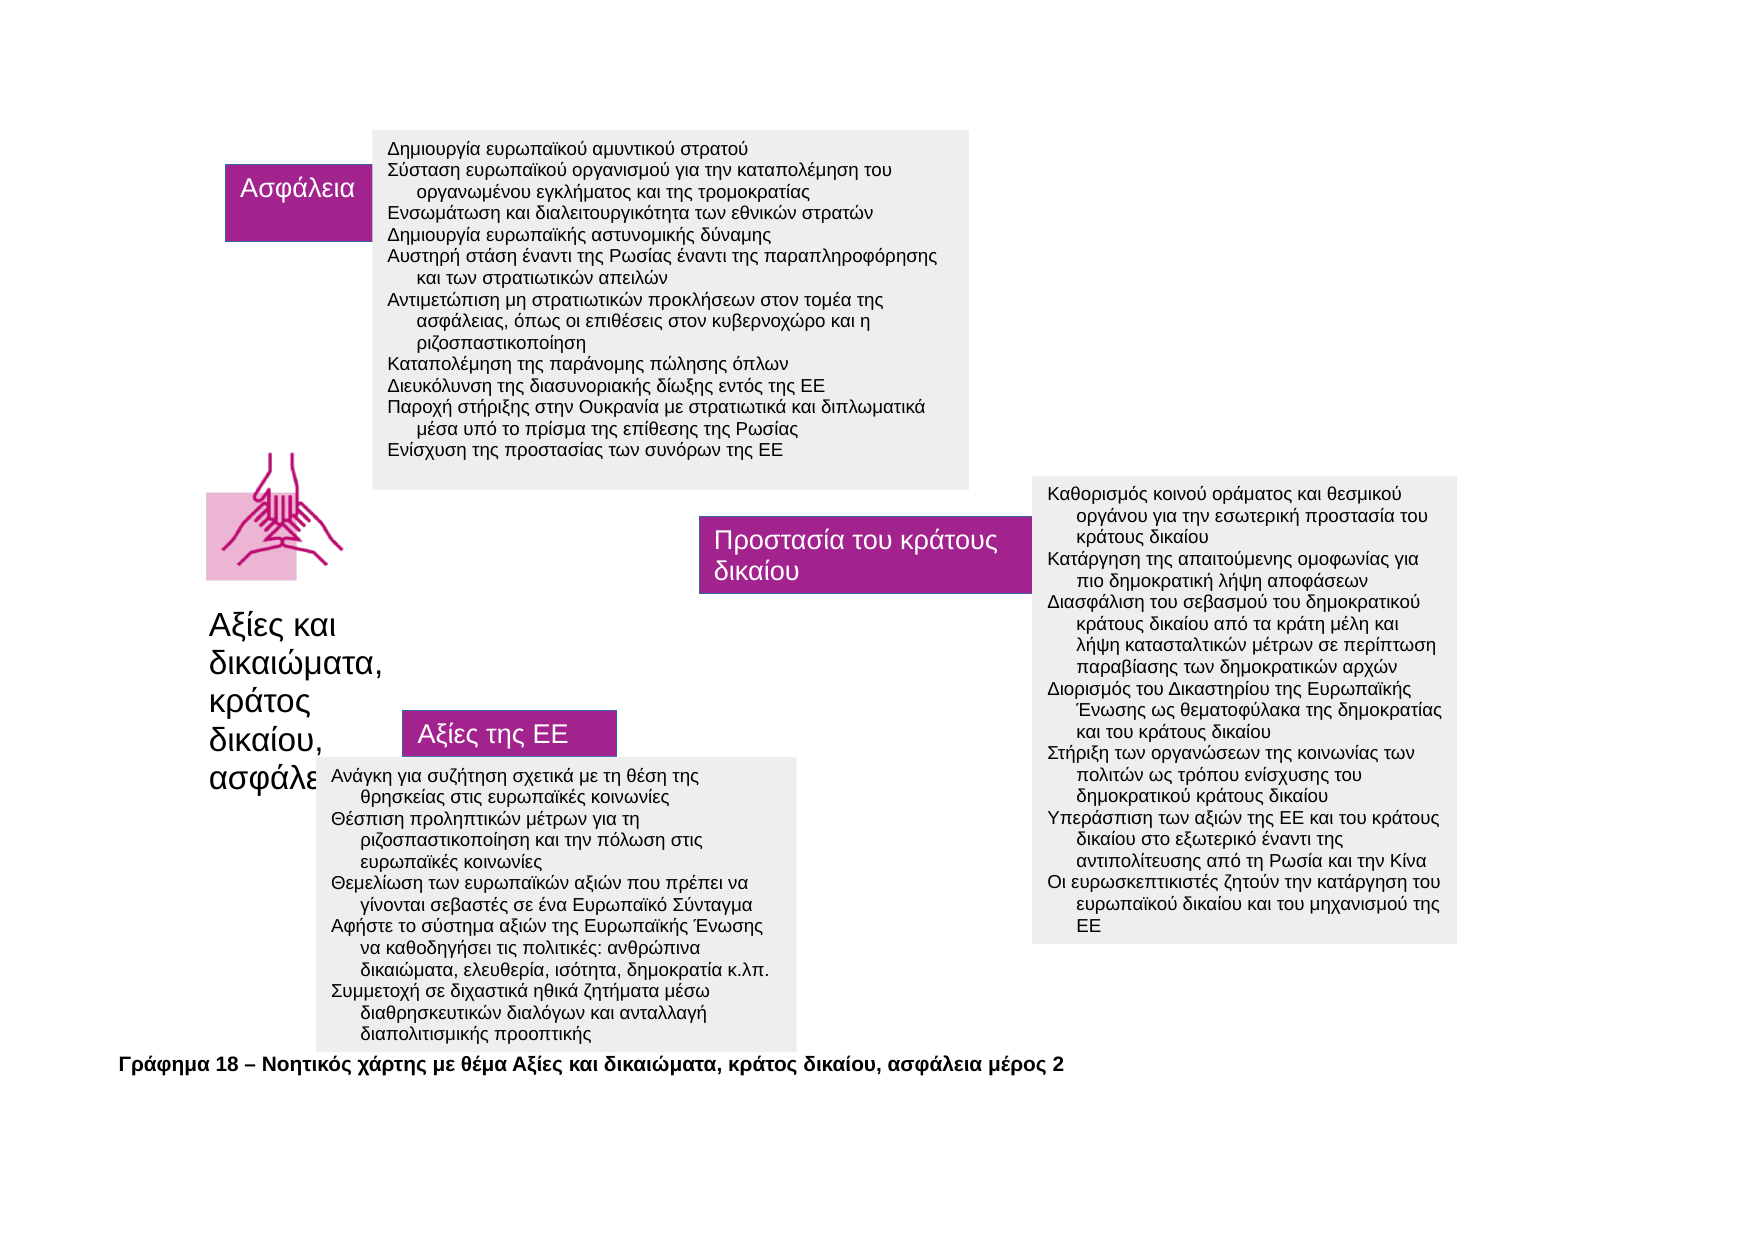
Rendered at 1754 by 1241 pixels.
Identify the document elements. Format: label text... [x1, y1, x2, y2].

picture [195, 449, 349, 583]
text Γράφημα 18 – Νοητικός χάρτης με θέμα Αξίες και δικαιώματα, κράτος δικαίου, ασφάλεια μέρος 2 [118, 142, 1533, 1076]
